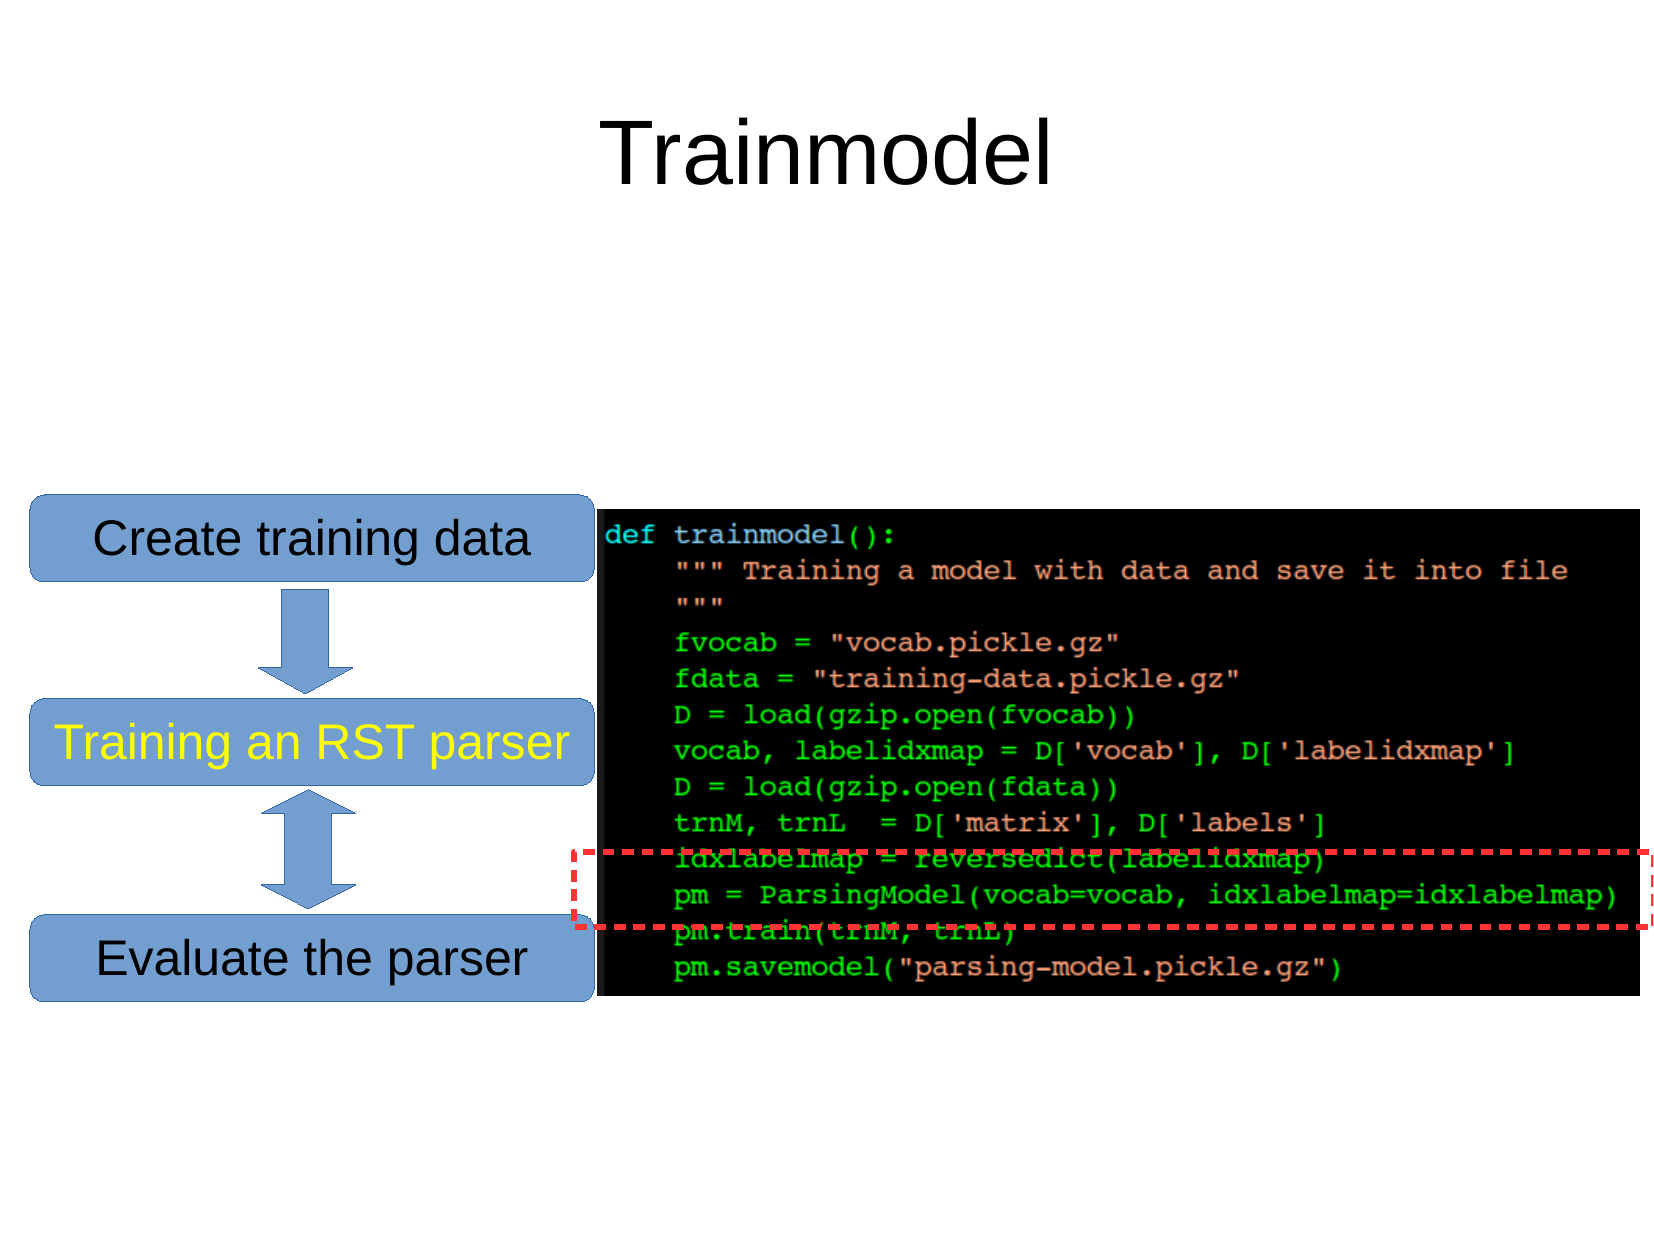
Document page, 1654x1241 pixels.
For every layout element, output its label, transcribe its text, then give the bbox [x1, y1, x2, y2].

picture [597, 509, 1640, 996]
text_box Training an RST parser [29, 698, 595, 786]
text_box [258, 589, 353, 694]
text_box Create training data [29, 494, 595, 582]
text_box Evaluate the parser [29, 914, 595, 1002]
text_box [261, 789, 356, 909]
title Trainmodel [82, 49, 1571, 257]
